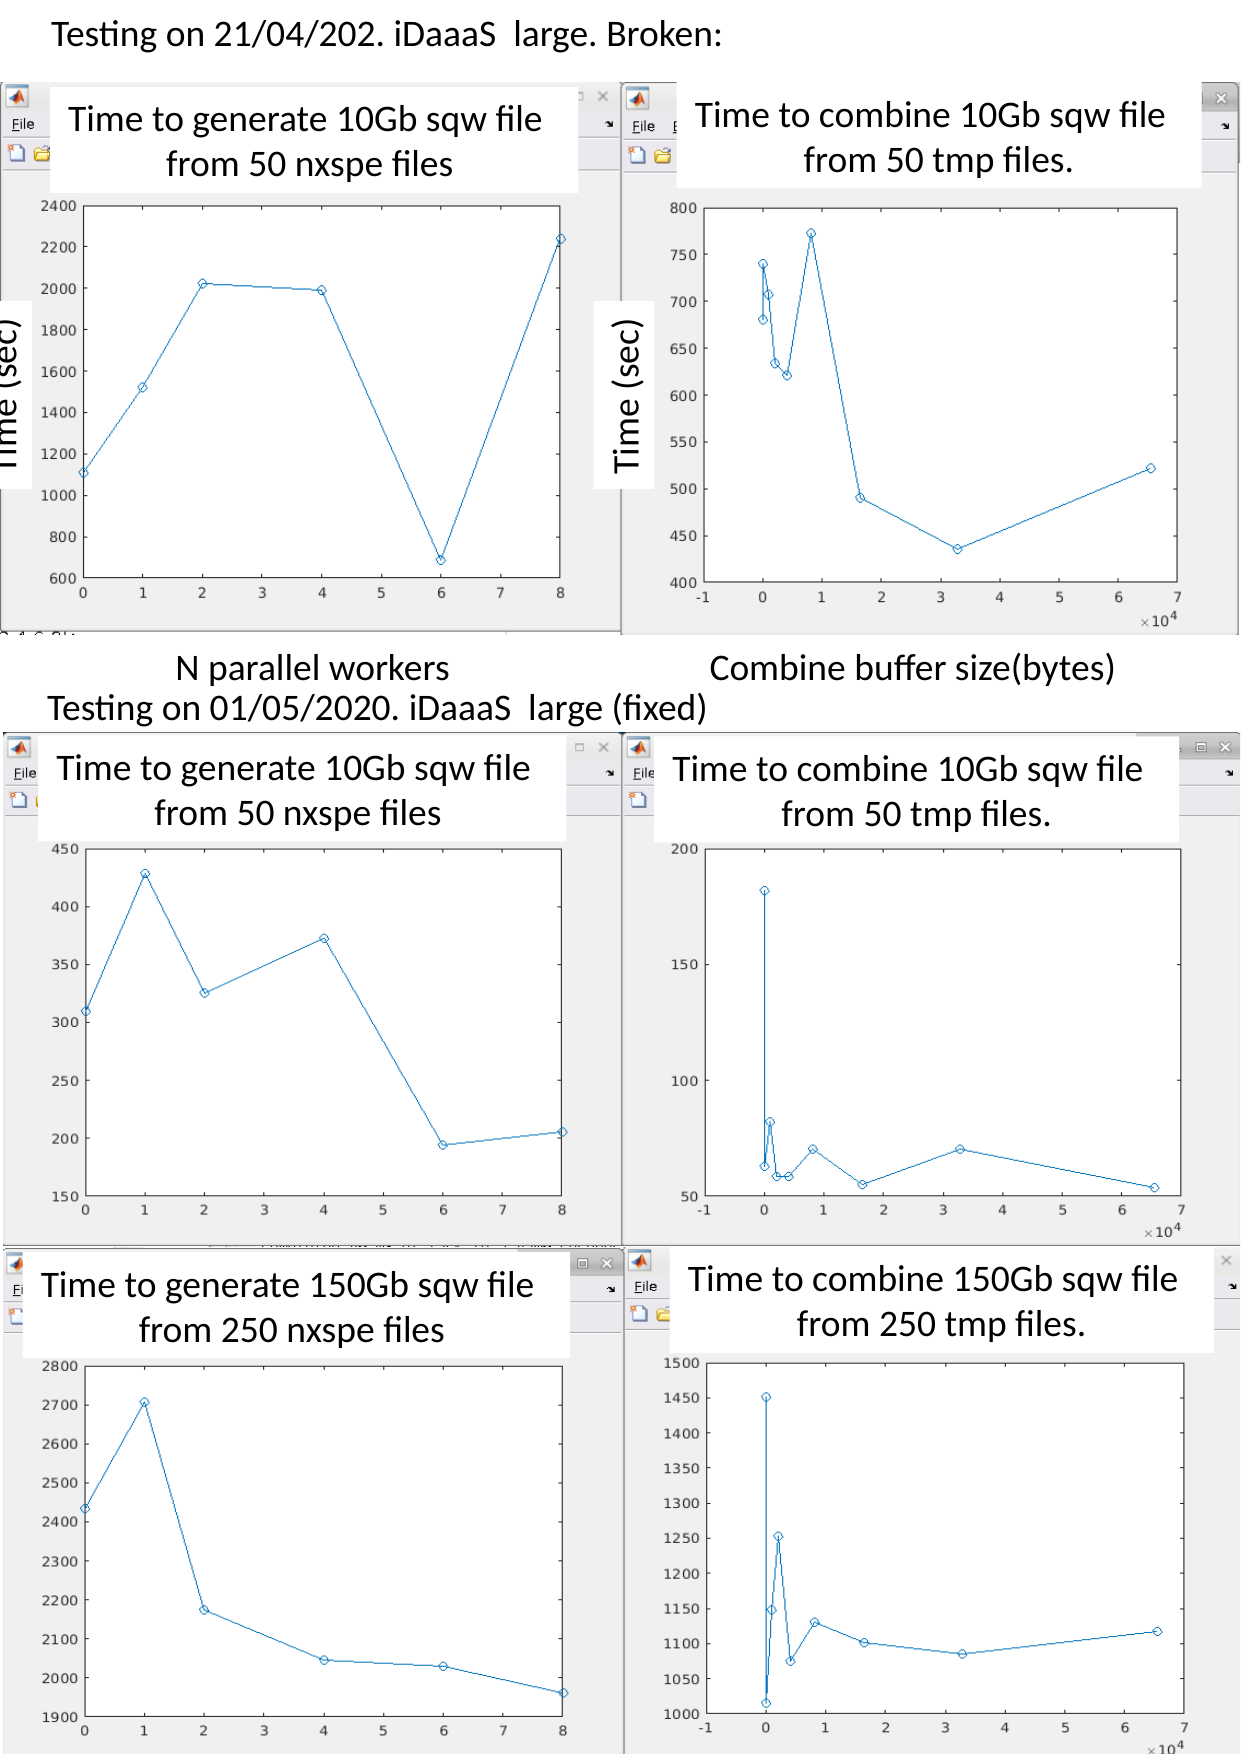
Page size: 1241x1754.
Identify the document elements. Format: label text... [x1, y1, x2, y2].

picture [0, 82, 1241, 635]
text_box Testing on 01/05/2020. iDaaaS large (fixed) [32, 675, 732, 732]
text_box Time to combine 10Gb sqw file from 50 tmp files. [654, 736, 1180, 843]
text_box Time to combine 150Gb sqw file from 250 tmp files. [669, 1246, 1214, 1353]
text_box Combine buffer size(bytes) [694, 635, 1137, 697]
text_box Time to generate 10Gb sqw file from 50 nxspe files [50, 86, 579, 193]
text_box Time to generate 10Gb sqw file from 50 nxspe files [38, 735, 567, 842]
text_box Time to combine 10Gb sqw file from 50 tmp files. [676, 82, 1202, 189]
text_box N parallel workers [160, 635, 468, 675]
text_box Time (sec) [593, 301, 655, 490]
text_box Testing on 21/04/202. iDaaaS large. Broken: [35, 1, 747, 63]
picture [3, 732, 1241, 1754]
text_box Time (sec) [0, 301, 33, 490]
text_box Time to generate 150Gb sqw file from 250 nxspe files [22, 1252, 571, 1359]
